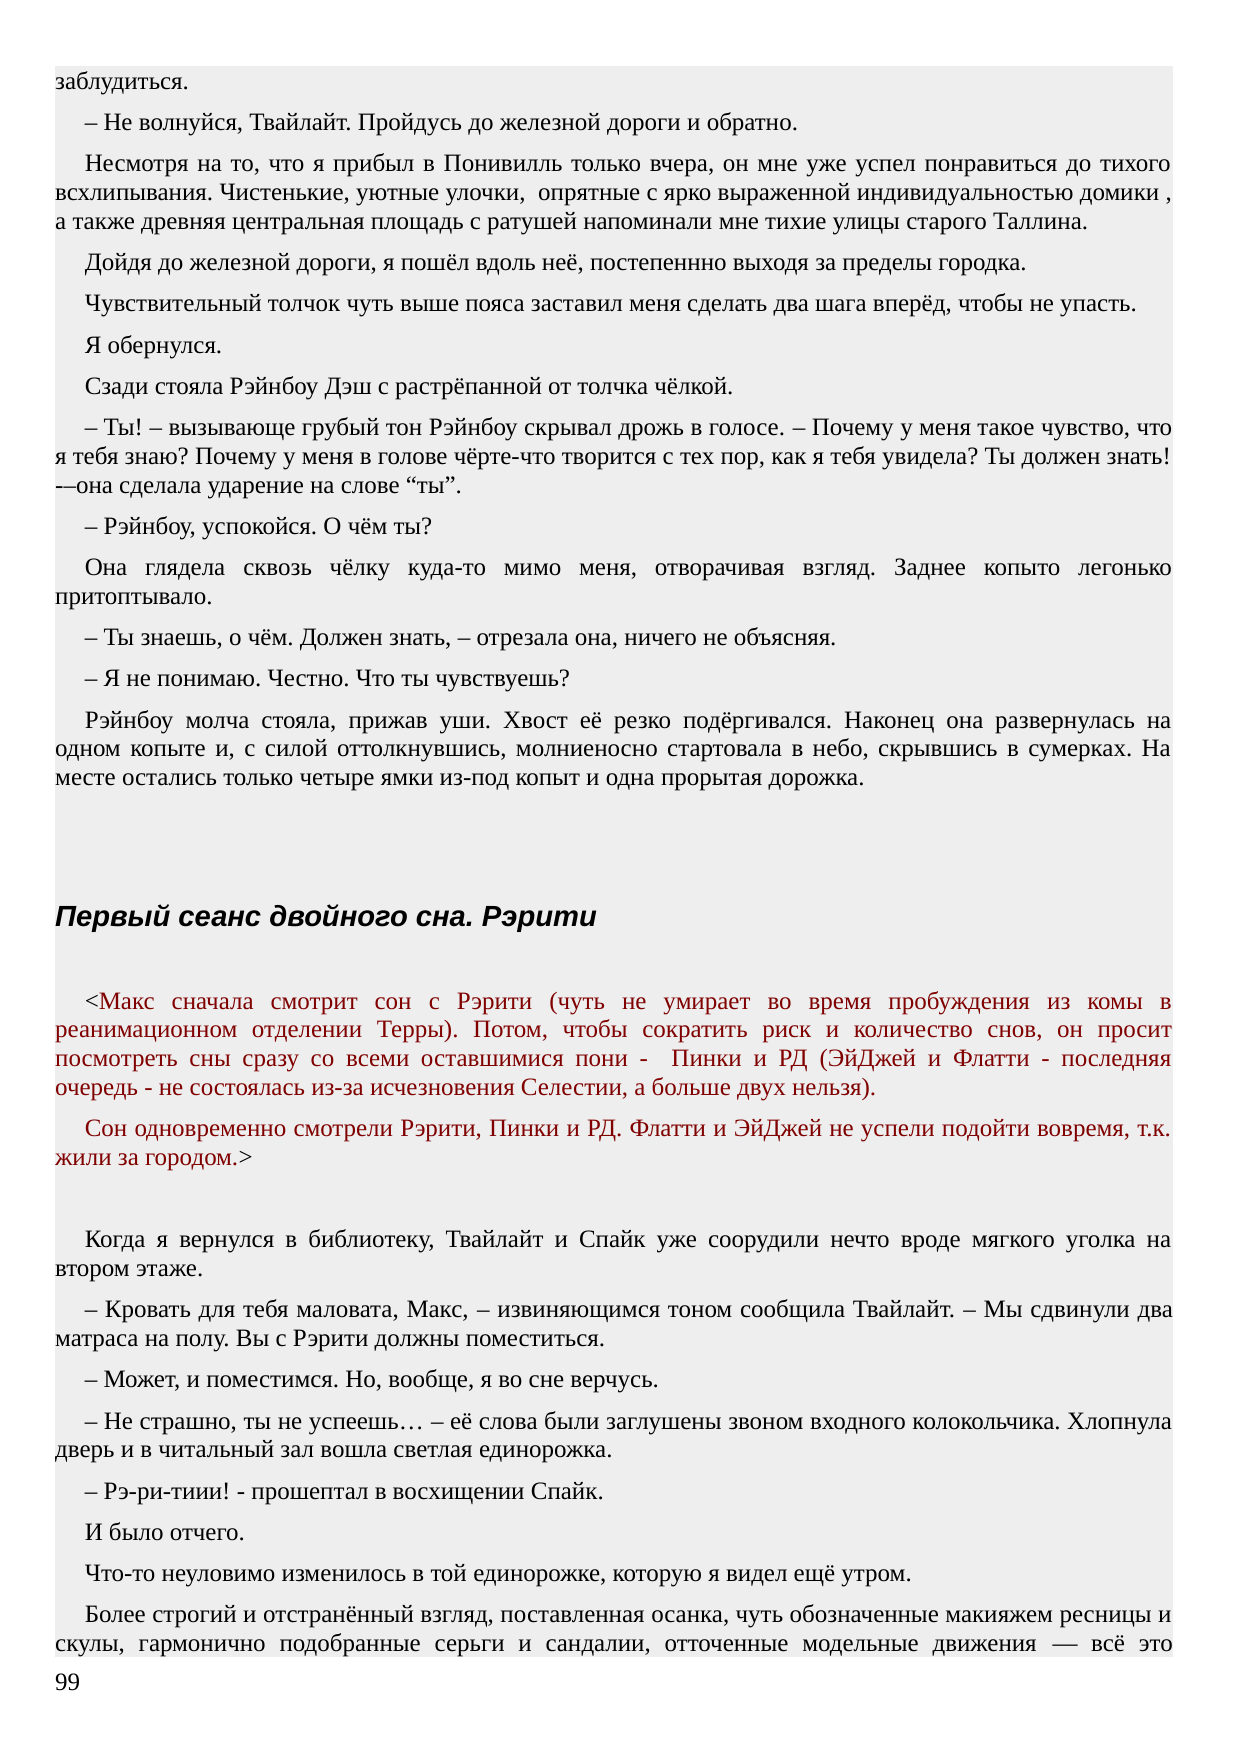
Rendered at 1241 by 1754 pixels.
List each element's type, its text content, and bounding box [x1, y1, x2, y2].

text – Не страшно, ты не успеешь… – её слова были заглушены звоном входного колокольчика. Хлопнула дверь и в читальный зал вошла светлая единорожка. [55, 1406, 1173, 1463]
text Более строгий и отстранённый взгляд, поставленная осанка, чуть обозначенные макияжем ресницы и скулы, гармонично подобранные серьги и сандалии, отточенные модельные движения — всё это [55, 1599, 1173, 1657]
text Чувствительный толчок чуть выше пояса заставил меня сделать два шага вперёд, чтобы не упасть. [55, 288, 1173, 317]
text – Рэ-ри-тиии! - прошептал в восхищении Спайк. [55, 1476, 1173, 1504]
text Дойдя до железной дороги, я пошёл вдоль неё, постепеннно выходя за пределы городка. [55, 247, 1173, 276]
text – Кровать для тебя маловата, Макс, – извиняющимся тоном сообщила Твайлайт. – Мы сдвинули два матраса на полу. Вы с Рэрити должны поместиться. [55, 1294, 1173, 1352]
text И было отчего. [55, 1517, 1173, 1546]
text – Ты! – вызывающе грубый тон Рэйнбоу скрывал дрожь в голосе. – Почему у меня такое чувство, что я тебя знаю? Почему у меня в голове чёрте-что творится с тех пор, как я тебя увидела? Ты должен знать! -–она сделала ударение на слове “ты”. [55, 412, 1173, 498]
text Рэйнбоу молча стояла, прижав уши. Хвост её резко подёргивался. Наконец она развернулась на одном копыте и, с силой оттолкнувшись, молниеносно стартовала в небо, скрывшись в сумерках. На месте остались только четыре ямки из-под копыт и одна прорытая дорожка. [55, 705, 1173, 791]
text – Может, и поместимся. Но, вообще, я во сне верчусь. [55, 1364, 1173, 1393]
text – Рэйнбоу, успокойся. О чём ты? [55, 511, 1173, 540]
text Я обернулся. [55, 330, 1173, 358]
text – Я не понимаю. Честно. Что ты чувствуешь? [55, 663, 1173, 692]
text Что-то неуловимо изменилось в той единорожке, которую я видел ещё утром. [55, 1558, 1173, 1587]
text – Не волнуйся, Твайлайт. Пройдусь до железной дороги и обратно. [55, 107, 1173, 136]
text Сзади стояла Рэйнбоу Дэш с растрёпанной от толчка чёлкой. [55, 371, 1173, 400]
text Сон одновременно смотрели Рэрити, Пинки и РД. Флатти и ЭйДжей не успели подойти вовремя, т.к. жили за городом.> [55, 1113, 1173, 1171]
text <Макс сначала смотрит сон с Рэрити (чуть не умирает во время пробуждения из комы в реанимационном отделении Терры). Потом, чтобы сократить риск и количество снов, он просит посмотреть сны сразу со всеми оставшимися пони - Пинки и РД (ЭйДжей и Флатти - последняя очередь - не состоялась из-за исчезновения Селестии, а больше двух нельзя). [55, 986, 1173, 1101]
text Когда я вернулся в библиотеку, Твайлайт и Спайк уже соорудили нечто вроде мягкого уголка на втором этаже. [55, 1224, 1173, 1282]
subtitle Первый сеанс двойного сна. Рэрити [55, 898, 1173, 932]
text Несмотря на то, что я прибыл в Понивилль только вчера, он мне уже успел понравиться до тихого всхлипывания. Чистенькие, уютные улочки, опрятные с ярко выраженной индивидуальностью домики , а также древняя центральная площадь с ратушей напоминали мне тихие улицы старого Таллина. [55, 148, 1173, 235]
text заблудиться. [55, 66, 1173, 95]
text – Ты знаешь, о чём. Должен знать, – отрезала она, ничего не объясняя. [55, 622, 1173, 651]
text Она глядела сквозь чёлку куда-то мимо меня, отворачивая взгляд. Заднее копыто легонько притоптывало. [55, 552, 1173, 610]
